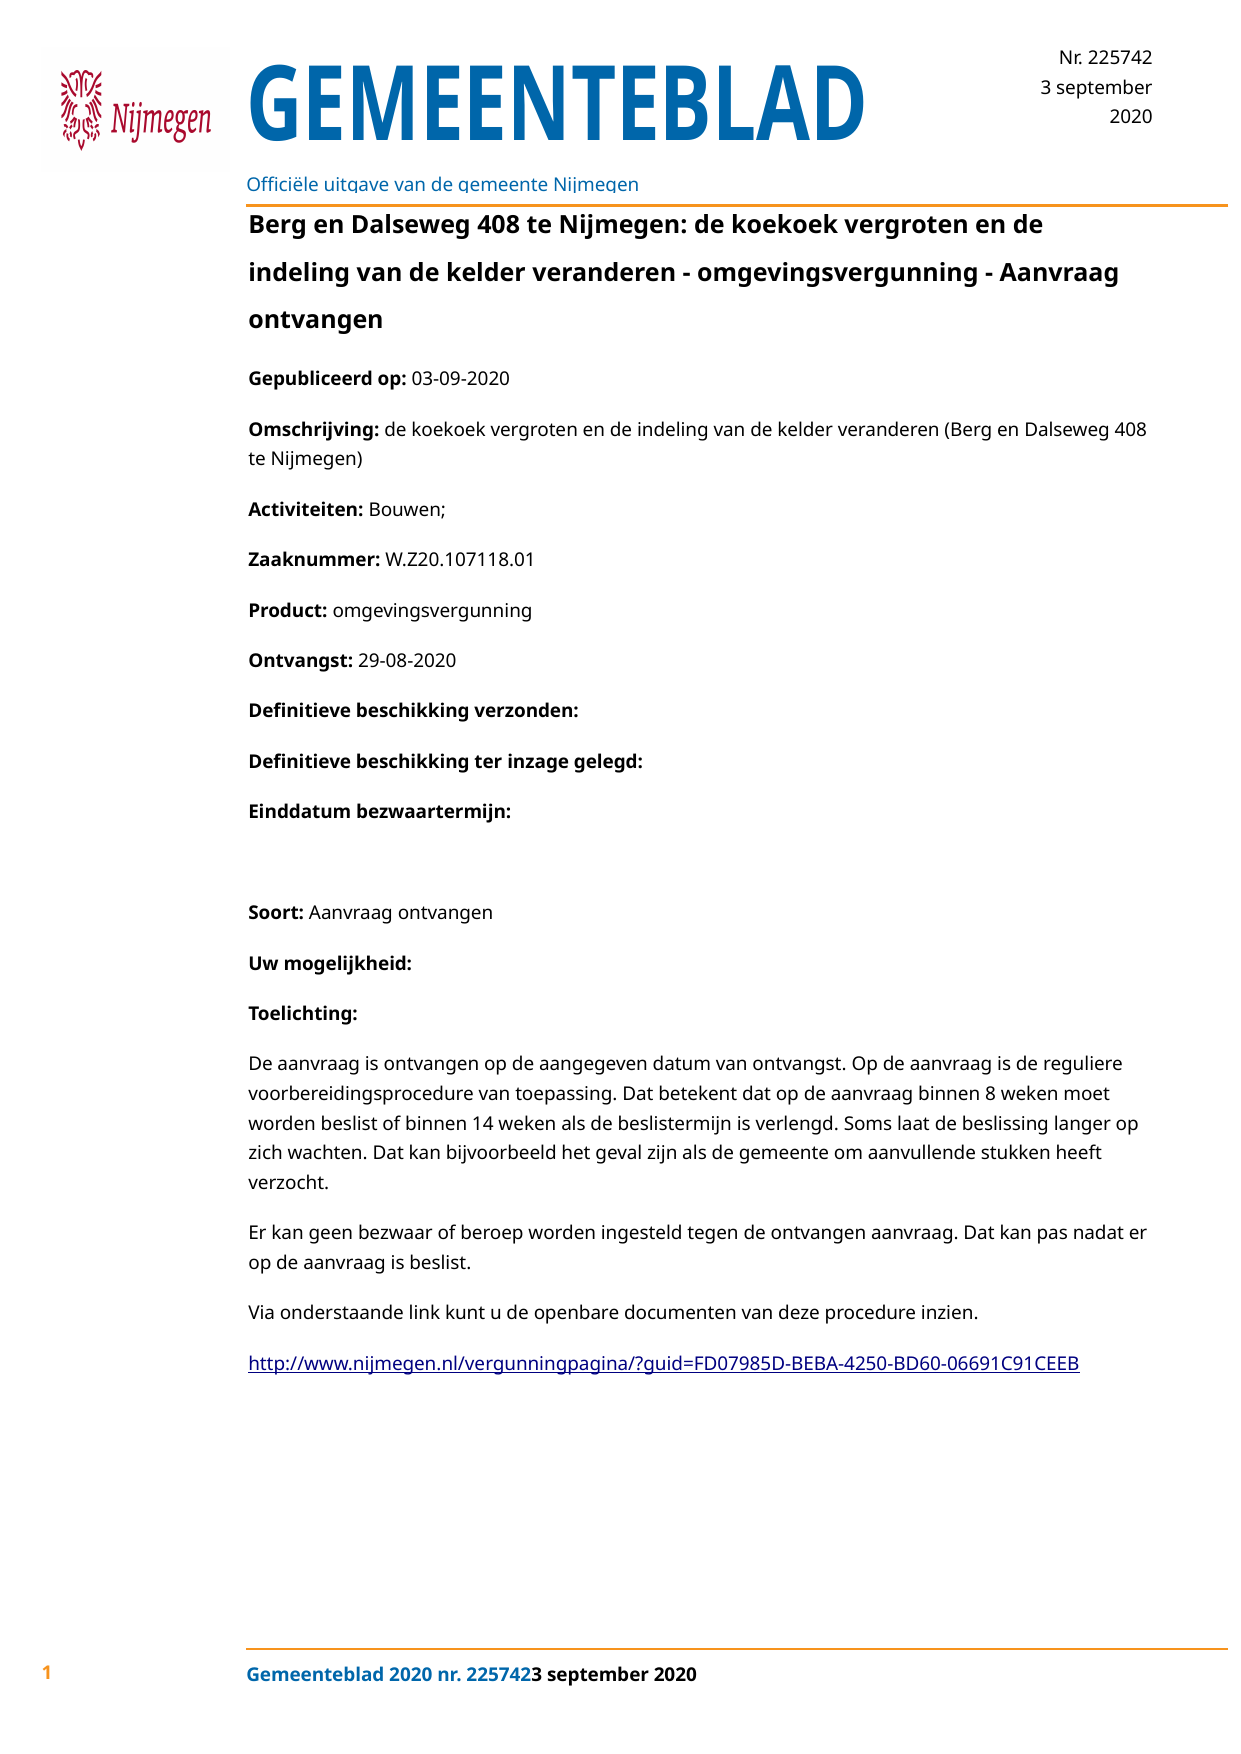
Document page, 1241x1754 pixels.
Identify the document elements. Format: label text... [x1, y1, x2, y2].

text Gepubliceerd op: 03-09-2020 [248, 366, 1152, 391]
text Ontvangst: 29-08-2020 [248, 647, 1152, 673]
text Uw mogelijkheid: [248, 950, 1152, 975]
text Toelichting: [248, 1000, 1152, 1026]
text Product: omgevingsvergunning [248, 597, 1152, 622]
text Er kan geen bezwaar of beroep worden ingesteld tegen de ontvangen aanvraag. Dat kan pas nadat er op de aanvraag is beslist. [248, 1219, 1152, 1274]
text Berg en Dalseweg 408 te Nijmegen: de koekoek vergroten en de indeling van de kelder veranderen - omgevingsvergunning - Aanvraag ontvangen [248, 207, 1152, 336]
text Definitieve beschikking ter inzage gelegd: [248, 748, 1152, 774]
text De aanvraag is ontvangen op de aangegeven datum van ontvangst. Op de aanvraag is de reguliere voorbereidingsprocedure van toepassing. Dat betekent dat op de aanvraag binnen 8 weken moet worden beslist of binnen 14 weken als de beslistermijn is verlengd. Soms laat de beslissing langer op zich wachten. Dat kan bijvoorbeeld het geval zijn als de gemeente om aanvullende stukken heeft verzocht. [248, 1051, 1152, 1194]
text Definitieve beschikking verzonden: [248, 698, 1152, 723]
text Omschrijving: de koekoek vergroten en de indeling van de kelder veranderen (Berg en Dalseweg 408 te Nijmegen) [248, 416, 1152, 471]
text Activiteiten: Bouwen; [248, 496, 1152, 522]
text Soort: Aanvraag ontvangen [248, 899, 1152, 925]
picture [41, 47, 231, 172]
text Einddatum bezwaartermijn: [248, 798, 1152, 824]
text http://www.nijmegen.nl/vergunningpagina/?guid=FD07985D-BEBA-4250-BD60-06691C91CEEB [248, 1350, 1152, 1375]
text Zaaknummer: W.Z20.107118.01 [248, 546, 1152, 572]
text Via onderstaande link kunt u de openbare documenten van deze procedure inzien. [248, 1299, 1152, 1325]
